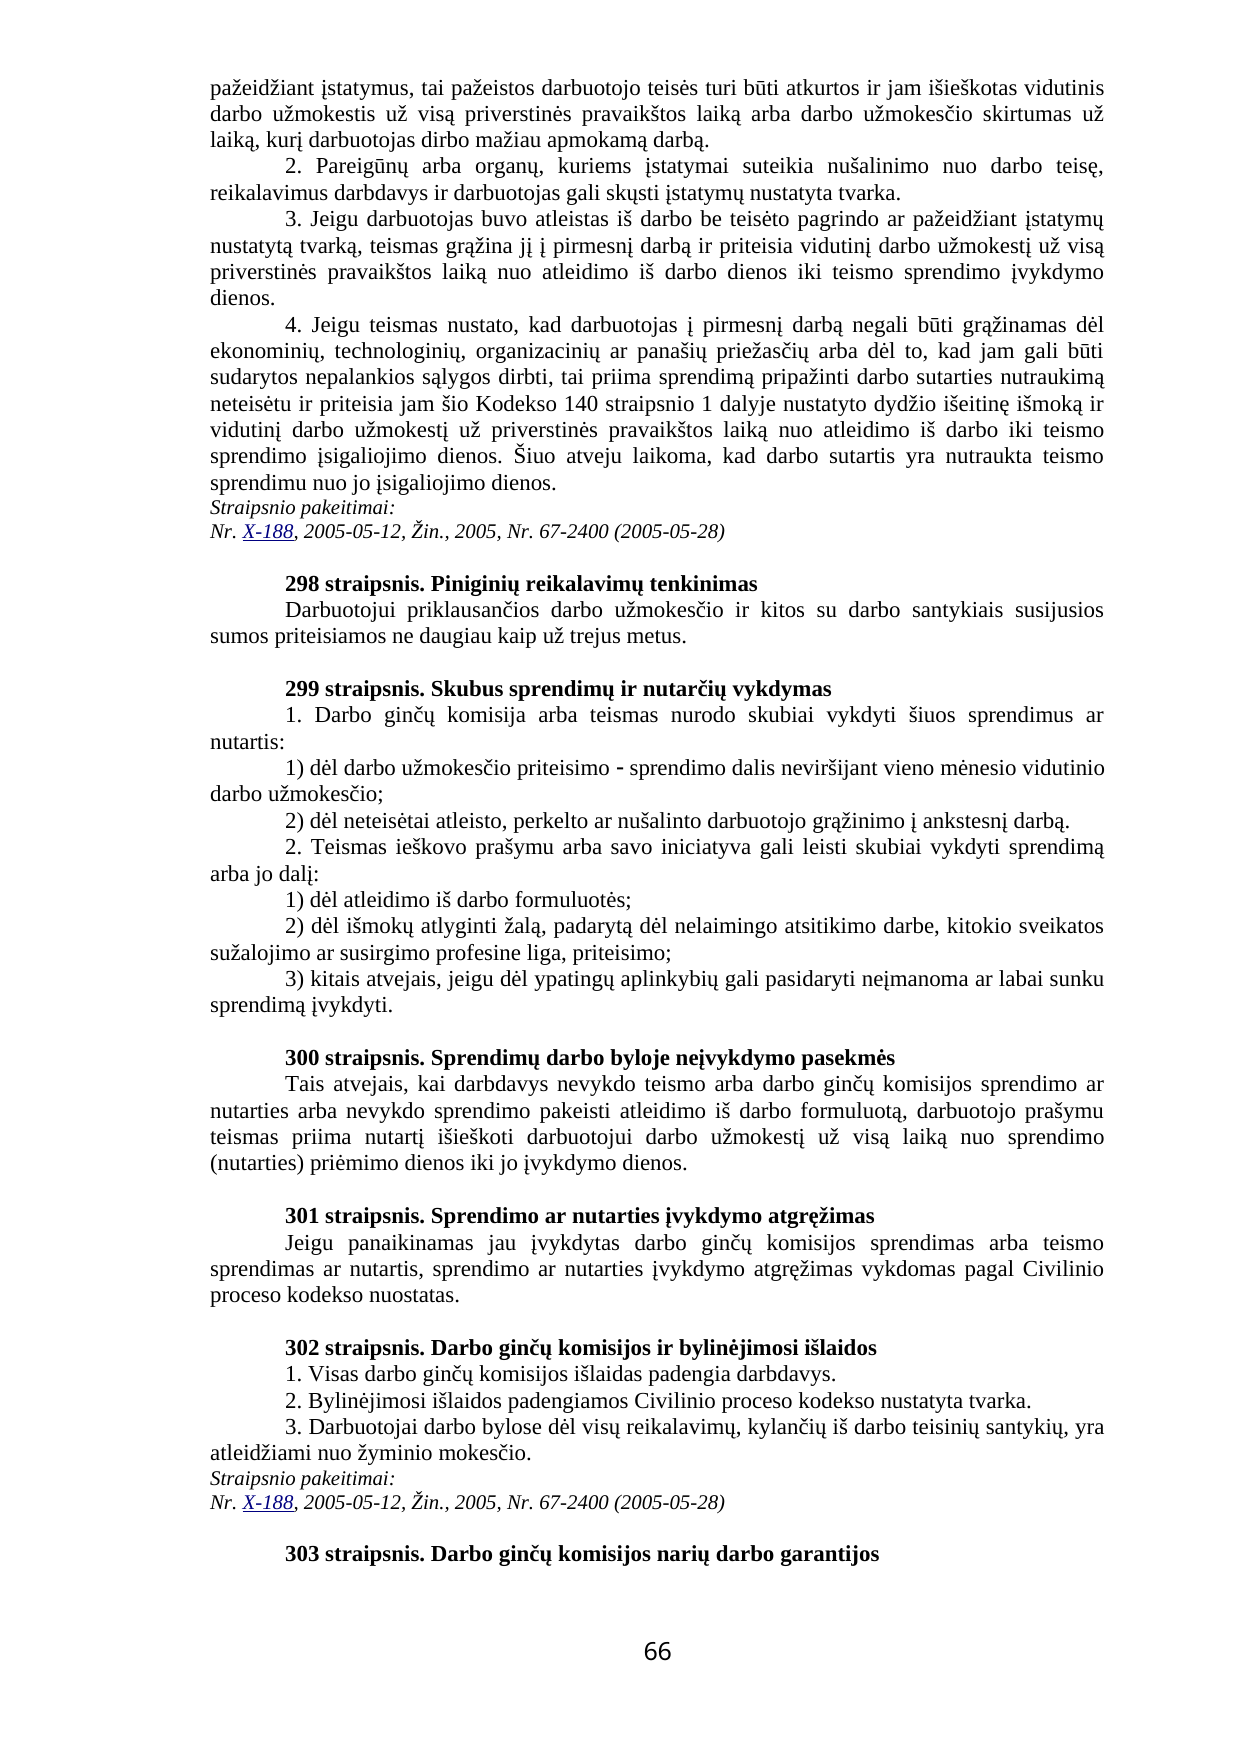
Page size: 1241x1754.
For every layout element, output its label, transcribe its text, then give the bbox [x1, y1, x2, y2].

text 2) dėl neteisėtai atleisto, perkelto ar nušalinto darbuotojo grąžinimo į ankstesnį darbą. [210, 807, 1106, 833]
text 302 straipsnis. Darbo ginčų komisijos ir bylinėjimosi išlaidos [210, 1334, 1106, 1360]
text 298 straipsnis. Piniginių reikalavimų tenkinimas [210, 570, 1106, 596]
text Nr. X-188, 2005-05-12, Žin., 2005, Nr. 67-2400 (2005-05-28) [210, 1490, 1106, 1514]
text Nr. X-188, 2005-05-12, Žin., 2005, Nr. 67-2400 (2005-05-28) [210, 519, 1106, 543]
text 3) kitais atvejais, jeigu dėl ypatingų aplinkybių gali pasidaryti neįmanoma ar labai sunku sprendimą įvykdyti. [210, 965, 1106, 1018]
text 2. Bylinėjimosi išlaidos padengiamos Civilinio proceso kodekso nustatyta tvarka. [210, 1387, 1106, 1413]
text 1) dėl darbo užmokesčio priteisimo  sprendimo dalis neviršijant vieno mėnesio vidutinio darbo užmokesčio; [210, 754, 1106, 807]
text 301 straipsnis. Sprendimo ar nutarties įvykdymo atgręžimas [210, 1202, 1106, 1228]
text 3. Darbuotojai darbo bylose dėl visų reikalavimų, kylančių iš darbo teisinių santykių, yra atleidžiami nuo žyminio mokesčio. [210, 1413, 1106, 1466]
text 2) dėl išmokų atlyginti žalą, padarytą dėl nelaimingo atsitikimo darbe, kitokio sveikatos sužalojimo ar susirgimo profesine liga, priteisimo; [210, 912, 1106, 965]
text 2. Teismas ieškovo prašymu arba savo iniciatyva gali leisti skubiai vykdyti sprendimą arba jo dalį: [210, 833, 1106, 886]
text pažeidžiant įstatymus, tai pažeistos darbuotojo teisės turi būti atkurtos ir jam išieškotas vidutinis darbo užmokestis už visą priverstinės pravaikštos laiką arba darbo užmokesčio skirtumas už laiką, kurį darbuotojas dirbo mažiau apmokamą darbą. [210, 73, 1106, 153]
text 1. Darbo ginčų komisija arba teismas nurodo skubiai vykdyti šiuos sprendimus ar nutartis: [210, 701, 1106, 754]
text 1. Visas darbo ginčų komisijos išlaidas padengia darbdavys. [210, 1360, 1106, 1387]
text 303 straipsnis. Darbo ginčų komisijos narių darbo garantijos [210, 1540, 1106, 1567]
text 299 straipsnis. Skubus sprendimų ir nutarčių vykdymas [210, 675, 1106, 701]
text 3. Jeigu darbuotojas buvo atleistas iš darbo be teisėto pagrindo ar pažeidžiant įstatymų nustatytą tvarką, teismas grąžina jį į pirmesnį darbą ir priteisia vidutinį darbo užmokestį už visą priverstinės pravaikštos laiką nuo atleidimo iš darbo dienos iki teismo sprendimo įvykdymo dienos. [210, 205, 1106, 311]
text 2. Pareigūnų arba organų, kuriems įstatymai suteikia nušalinimo nuo darbo teisę, reikalavimus darbdavys ir darbuotojas gali skųsti įstatymų nustatyta tvarka. [210, 153, 1106, 205]
text Straipsnio pakeitimai: [210, 495, 1106, 519]
text 300 straipsnis. Sprendimų darbo byloje neįvykdymo pasekmės [210, 1044, 1106, 1070]
text Tais atvejais, kai darbdavys nevykdo teismo arba darbo ginčų komisijos sprendimo ar nutarties arba nevykdo sprendimo pakeisti atleidimo iš darbo formuluotą, darbuotojo prašymu teismas priima nutartį išieškoti darbuotojui darbo užmokestį už visą laiką nuo sprendimo (nutarties) priėmimo dienos iki jo įvykdymo dienos. [210, 1070, 1106, 1176]
text Darbuotojui priklausančios darbo užmokesčio ir kitos su darbo santykiais susijusios sumos priteisiamos ne daugiau kaip už trejus metus. [210, 596, 1106, 649]
text Straipsnio pakeitimai: [210, 1466, 1106, 1490]
text Jeigu panaikinamas jau įvykdytas darbo ginčų komisijos sprendimas arba teismo sprendimas ar nutartis, sprendimo ar nutarties įvykdymo atgręžimas vykdomas pagal Civilinio proceso kodekso nuostatas. [210, 1228, 1106, 1308]
text 1) dėl atleidimo iš darbo formuluotės; [210, 886, 1106, 912]
text 4. Jeigu teismas nustato, kad darbuotojas į pirmesnį darbą negali būti grąžinamas dėl ekonominių, technologinių, organizacinių ar panašių priežasčių arba dėl to, kad jam gali būti sudarytos nepalankios sąlygos dirbti, tai priima sprendimą pripažinti darbo sutarties nutraukimą neteisėtu ir priteisia jam šio Kodekso 140 straipsnio 1 dalyje nustatyto dydžio išeitinę išmoką ir vidutinį darbo užmokestį už priverstinės pravaikštos laiką nuo atleidimo iš darbo iki teismo sprendimo įsigaliojimo dienos. Šiuo atveju laikoma, kad darbo sutartis yra nutraukta teismo sprendimu nuo jo įsigaliojimo dienos. [210, 311, 1106, 495]
